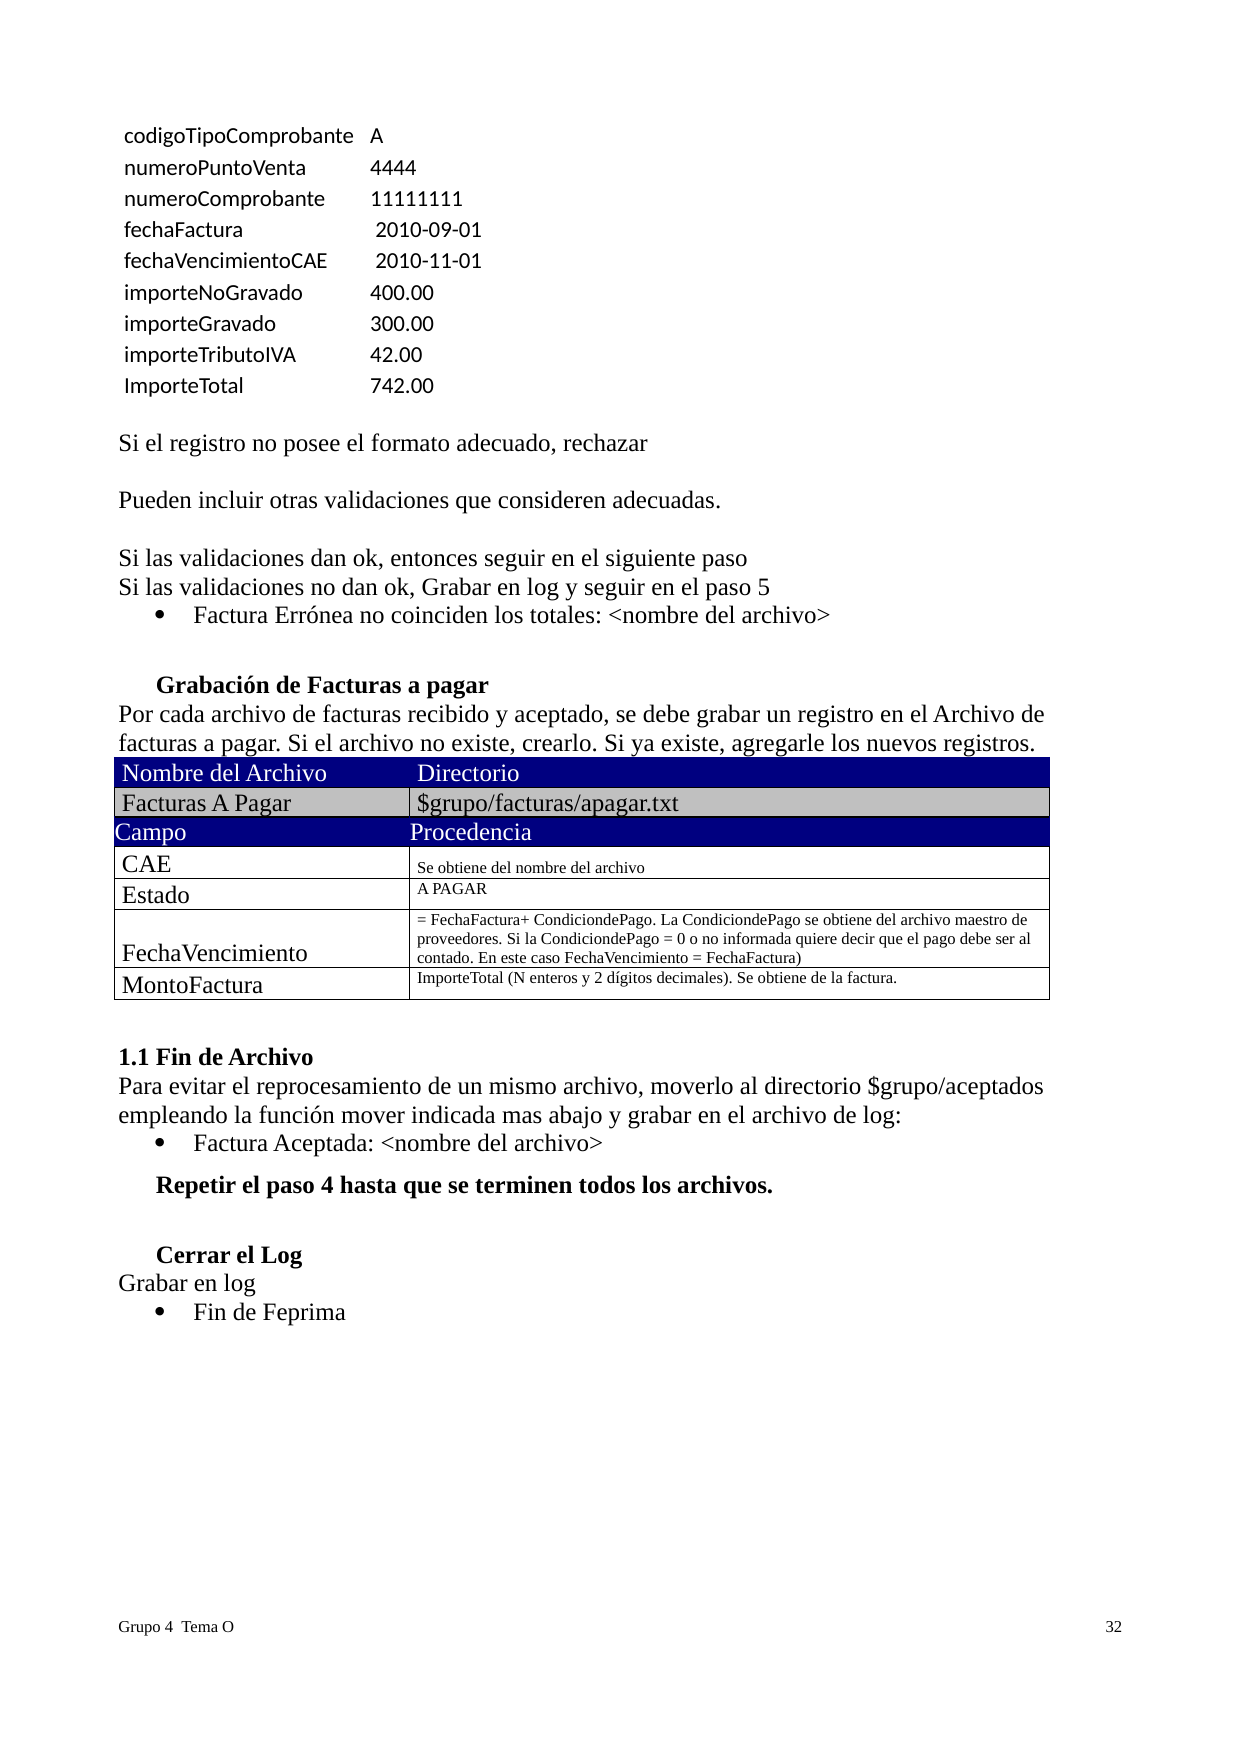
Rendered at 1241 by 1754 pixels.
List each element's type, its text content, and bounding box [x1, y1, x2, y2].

table_cell MontoFactura [115, 968, 409, 998]
table_cell 42.00 [363, 337, 1011, 368]
table_cell A PAGAR [410, 879, 1049, 909]
table_cell importeTributoIVA [117, 337, 363, 368]
list Factura Errónea no coinciden los totales: <nombre del archivo> [155, 601, 1122, 629]
list Factura Aceptada: <nombre del archivo> [155, 1128, 1122, 1157]
text Si las validaciones no dan ok, Grabar en log y seguir en el paso 5 [118, 572, 1122, 601]
table_cell importeNoGravado [117, 274, 363, 306]
text Grabación de Facturas a pagar [156, 671, 1122, 699]
text Grabar en log [118, 1268, 1122, 1297]
table_cell Procedencia [410, 818, 1049, 846]
table_cell fechaVencimientoCAE [117, 243, 363, 274]
table_cell Campo [115, 818, 409, 846]
text Para evitar el reprocesamiento de un mismo archivo, moverlo al directorio $grupo/aceptados empleando la función mover indicada mas abajo y grabar en el archivo de log: [118, 1071, 1122, 1128]
list Repetir el paso 4 hasta que se terminen todos los archivos. [118, 1170, 1122, 1198]
table_cell Estado [115, 879, 409, 909]
table_cell 742.00 [363, 368, 1011, 399]
table_cell ImporteTotal (N enteros y 2 dígitos decimales). Se obtiene de la factura. [410, 968, 1049, 998]
table_cell 2010-09-01 [363, 212, 1011, 243]
table_cell [114, 1000, 373, 1030]
table_cell codigoTipoComprobante [117, 118, 363, 149]
text Si el registro no posee el formato adecuado, rechazar [118, 428, 1122, 457]
table_cell 4444 [363, 149, 1011, 181]
table_cell Facturas A Pagar [115, 788, 409, 816]
table_cell Se obtiene del nombre del archivo [410, 847, 1049, 877]
table_header Nombre del Archivo [115, 758, 409, 787]
table_cell $grupo/facturas/apagar.txt [410, 788, 1049, 816]
text Si las validaciones dan ok, entonces seguir en el siguiente paso [118, 543, 1122, 572]
table_cell [373, 1000, 1049, 1030]
table_cell 300.00 [363, 306, 1011, 337]
text Por cada archivo de facturas recibido y aceptado, se debe grabar un registro en el Archivo de facturas a pagar. Si el archivo no existe, crearlo. Si ya existe, agregarle los nuevos registros. [118, 699, 1122, 757]
list Fin de Archivo [118, 1042, 1122, 1071]
table_cell = FechaFactura+ CondiciondePago. La CondiciondePago se obtiene del archivo maestro de proveedores. Si la CondiciondePago = 0 o no informada quiere decir que el pago debe ser al contado. En este caso FechaVencimiento = FechaFactura) [410, 910, 1049, 967]
table_header Directorio [410, 758, 1049, 787]
table_cell 11111111 [363, 181, 1011, 212]
table_cell fechaFactura [117, 212, 363, 243]
table_cell A [363, 118, 1011, 149]
table_cell 400.00 [363, 274, 1011, 306]
table_cell FechaVencimiento [115, 910, 409, 967]
list Cerrar el Log [118, 1240, 1122, 1268]
table_cell ImporteTotal [117, 368, 363, 399]
table_cell importeGravado [117, 306, 363, 337]
text Pueden incluir otras validaciones que consideren adecuadas. [118, 486, 1122, 514]
table_cell 2010-11-01 [363, 243, 1011, 274]
table_cell numeroComprobante [117, 181, 363, 212]
table_cell CAE [115, 847, 409, 877]
table_cell numeroPuntoVenta [117, 149, 363, 181]
list Fin de Feprima [155, 1297, 1122, 1326]
